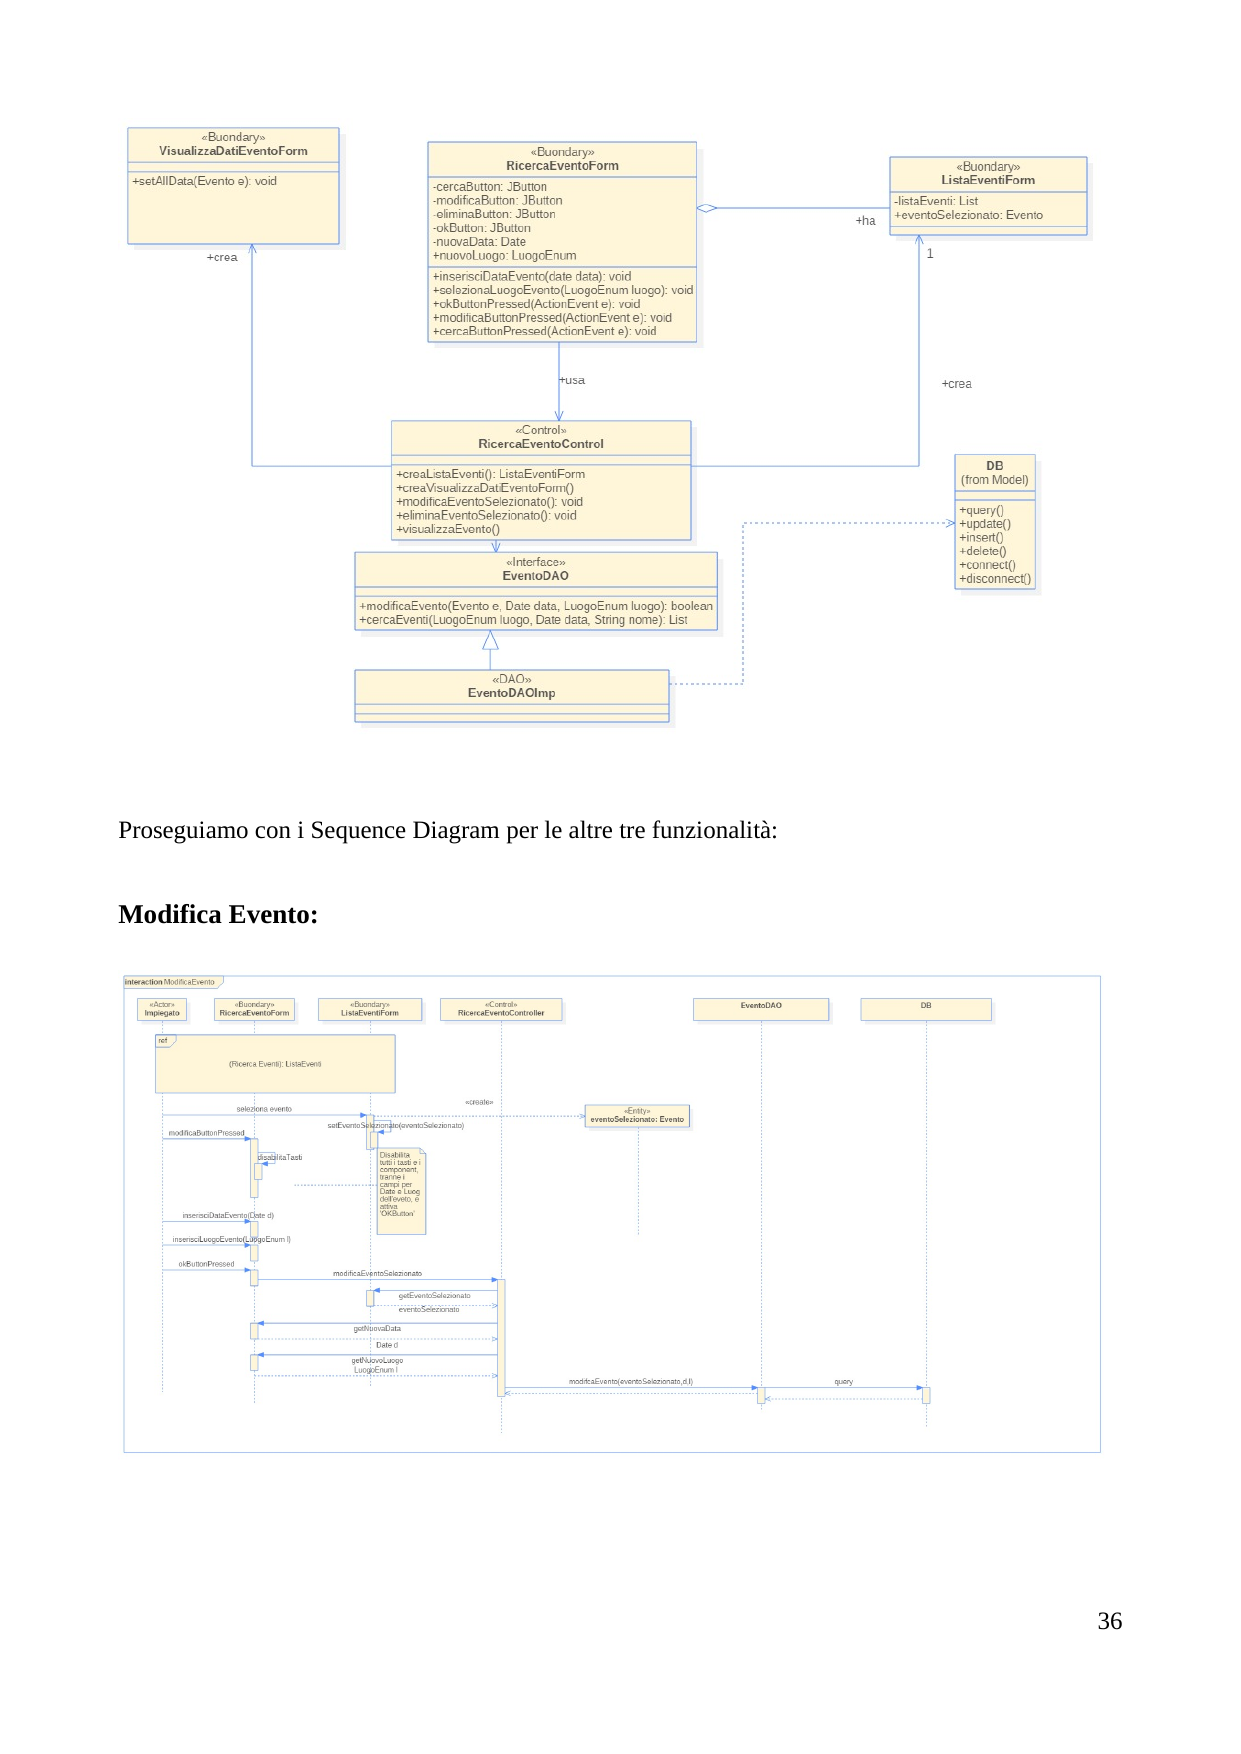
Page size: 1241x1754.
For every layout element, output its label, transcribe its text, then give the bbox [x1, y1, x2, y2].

subtitle Modifica Evento: [118, 898, 1122, 929]
text Proseguiamo con i Sequence Diagram per le altre tre funzionalità: [118, 815, 1122, 844]
picture [118, 970, 1123, 1475]
picture [118, 118, 1123, 758]
